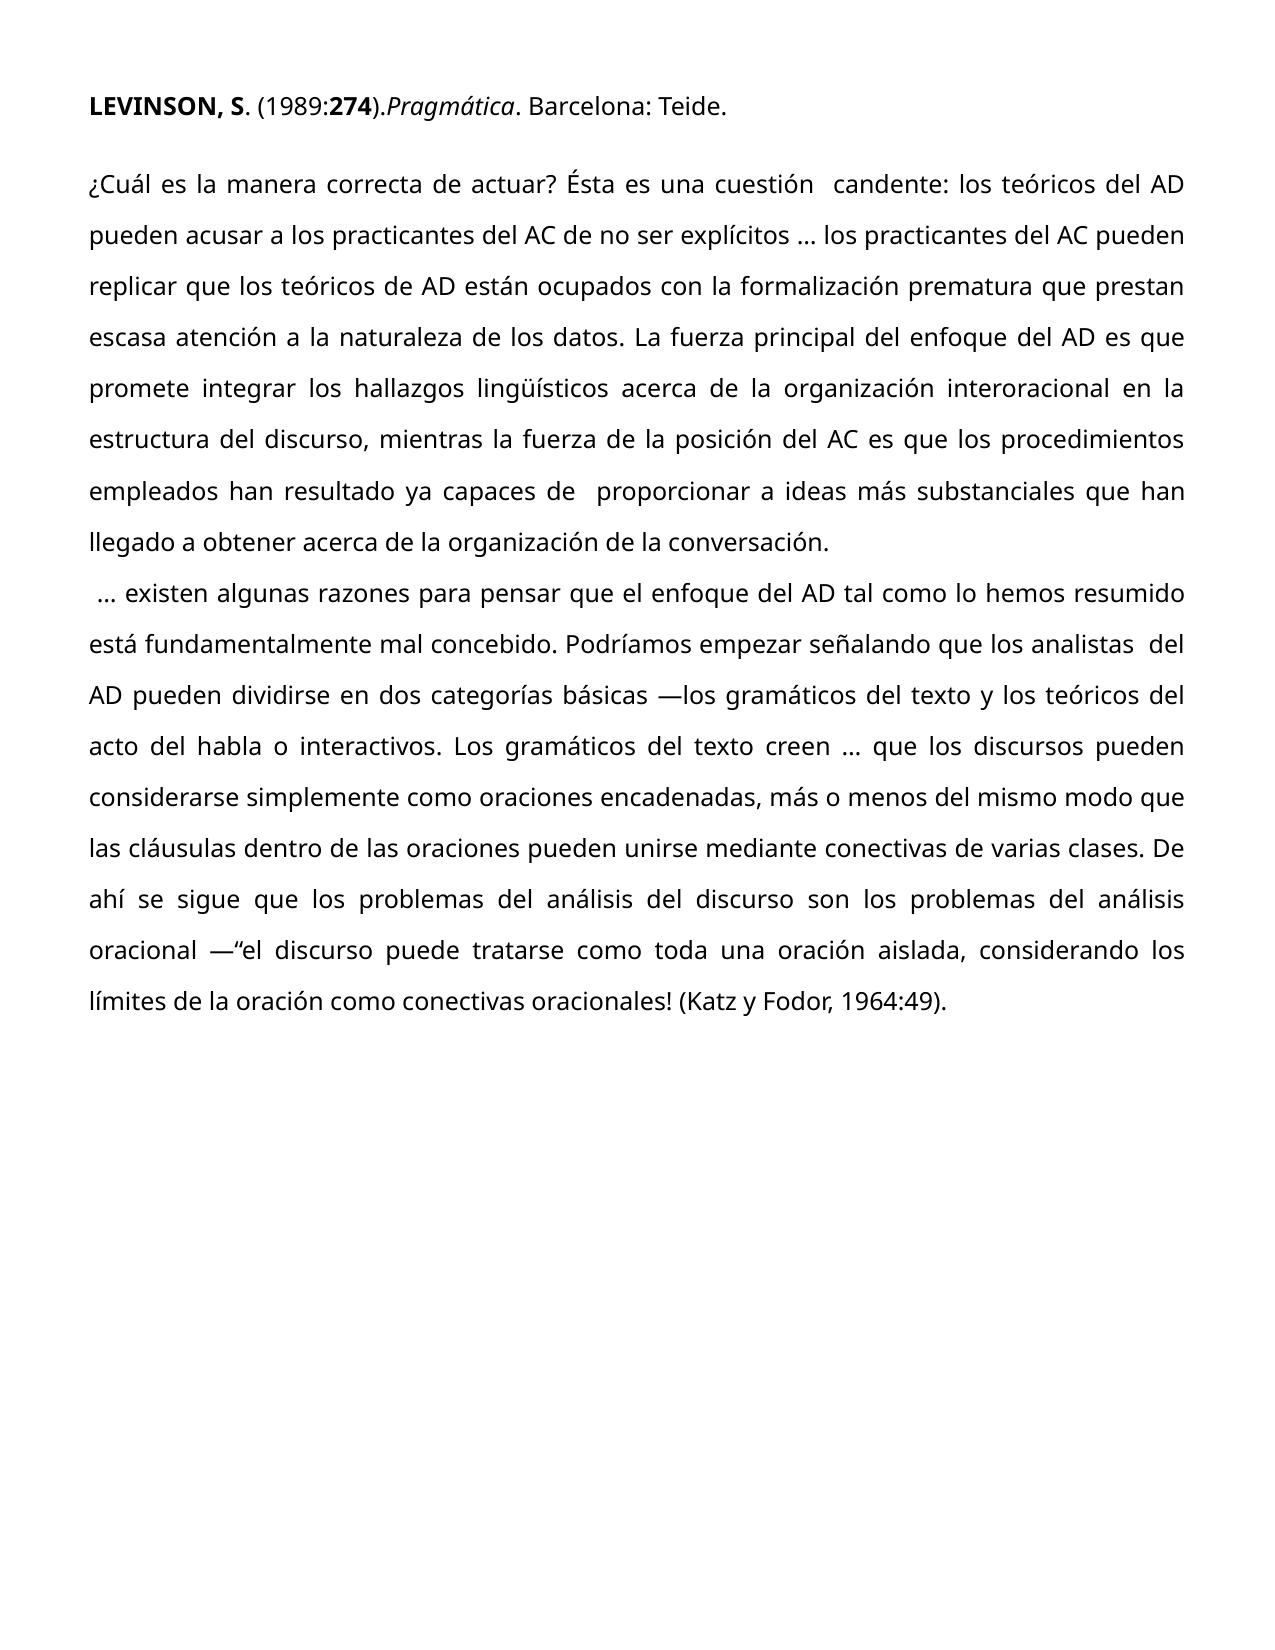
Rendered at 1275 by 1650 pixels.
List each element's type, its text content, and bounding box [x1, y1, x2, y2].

text … existen algunas razones para pensar que el enfoque del AD tal como lo hemos resumido está fundamentalmente mal concebido. Podríamos empezar señalando que los analistas del AD pueden dividirse en dos categorías básicas —los gramáticos del texto y los teóricos del acto del habla o interactivos. Los gramáticos del texto creen … que los discursos pueden considerarse simplemente como oraciones encadenadas, más o menos del mismo modo que las cláusulas dentro de las oraciones pueden unirse mediante conectivas de varias clases. De ahí se sigue que los problemas del análisis del discurso son los problemas del análisis oracional —“el discurso puede tratarse como toda una oración aislada, considerando los límites de la oración como conectivas oracionales! (Katz y Fodor, 1964:49). [88, 575, 1186, 1018]
text ¿Cuál es la manera correcta de actuar? Ésta es una cuestión candente: los teóricos del AD pueden acusar a los practicantes del AC de no ser explícitos … los practicantes del AC pueden replicar que los teóricos de AD están ocupados con la formalización prematura que prestan escasa atención a la naturaleza de los datos. La fuerza principal del enfoque del AD es que promete integrar los hallazgos lingüísticos acerca de la organización interoracional en la estructura del discurso, mientras la fuerza de la posición del AC es que los procedimientos empleados han resultado ya capaces de proporcionar a ideas más substanciales que han llegado a obtener acerca de la organización de la conversación. [88, 167, 1186, 558]
text LEVINSON, S. (1989:274).Pragmática. Barcelona: Teide. [88, 88, 1186, 123]
